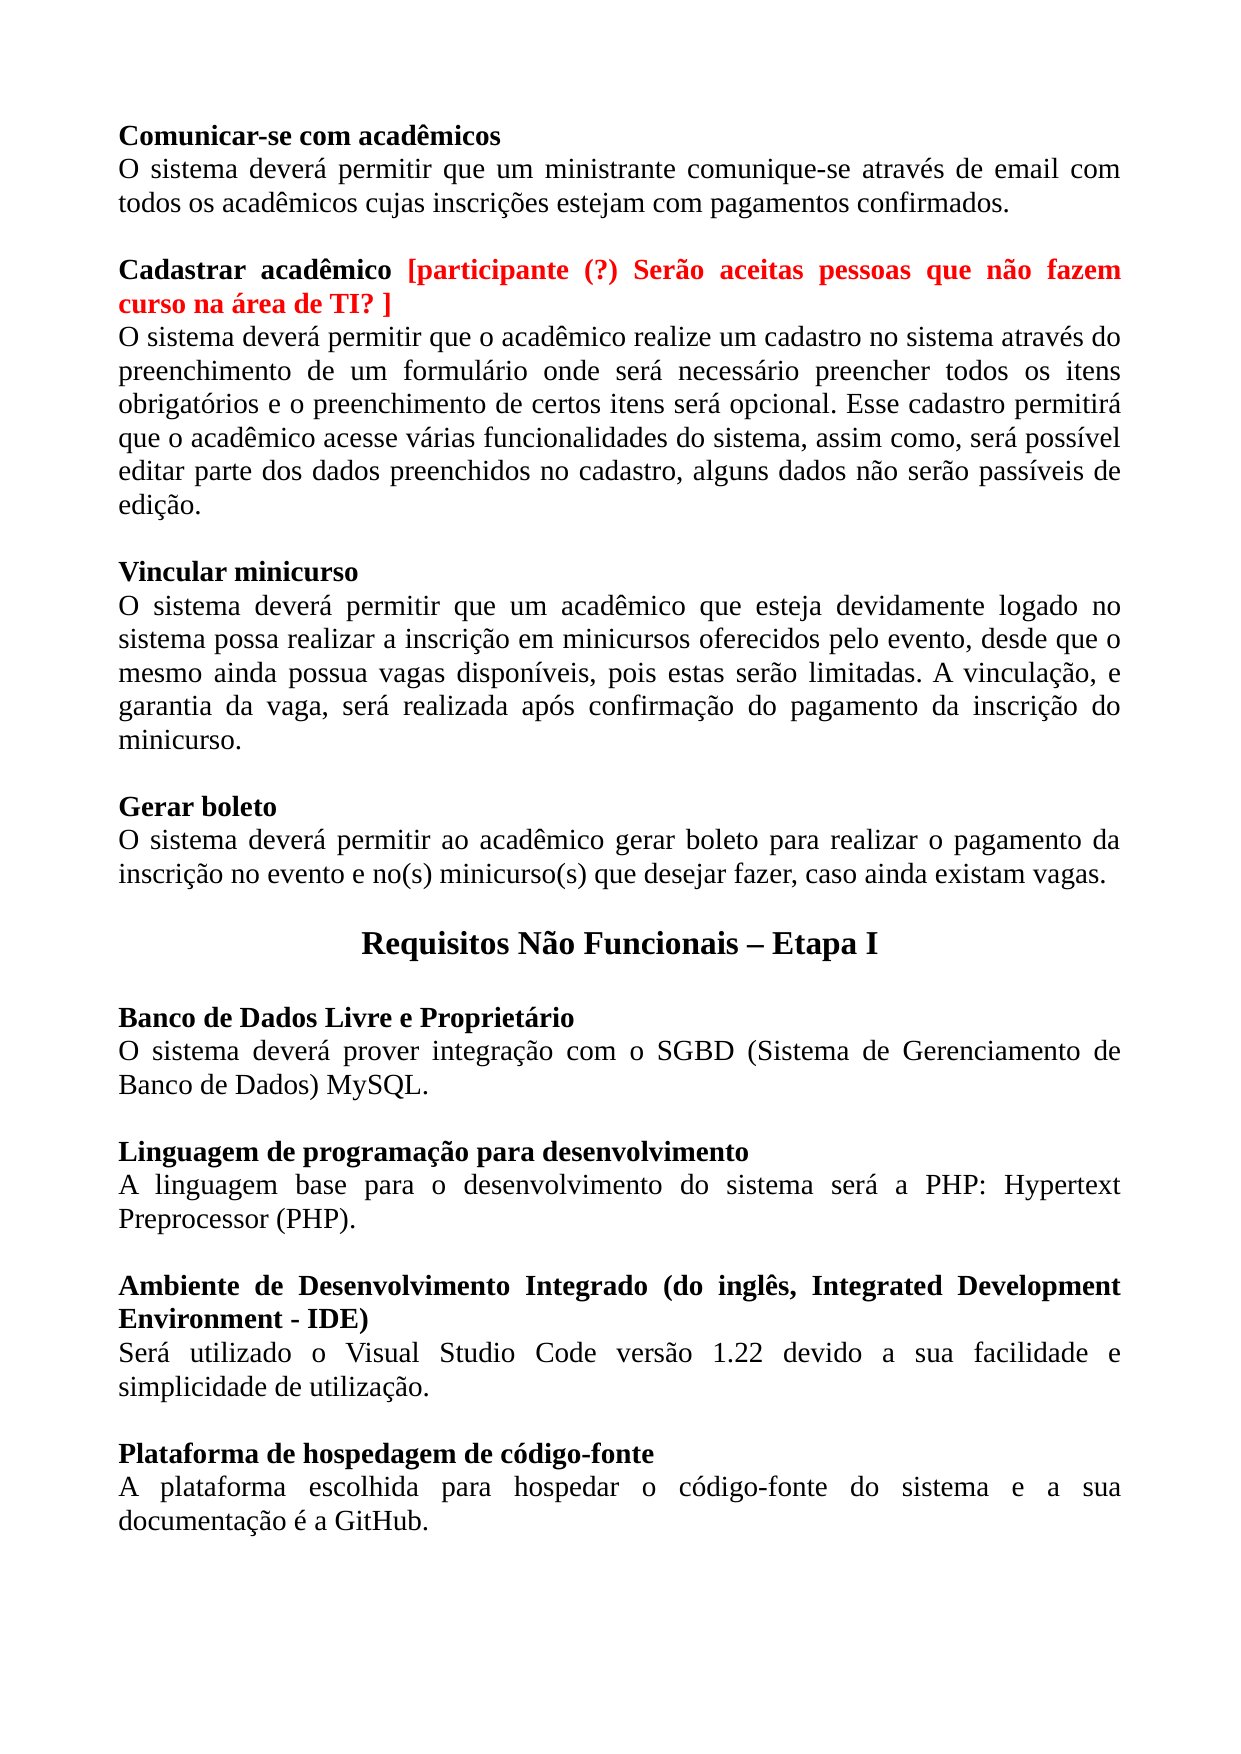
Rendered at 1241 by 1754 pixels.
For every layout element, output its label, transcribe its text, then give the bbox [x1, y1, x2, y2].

text O sistema deverá prover integração com o SGBD (Sistema de Gerenciamento de Banco de Dados) MySQL. [118, 1033, 1122, 1100]
text Vincular minicurso [118, 554, 1122, 588]
text Comunicar-se com acadêmicos [118, 118, 1122, 152]
text Será utilizado o Visual Studio Code versão 1.22 devido a sua facilidade e simplicidade de utilização. [118, 1335, 1122, 1402]
text Requisitos Não Funcionais – Etapa I [118, 923, 1122, 961]
text A plataforma escolhida para hospedar o código-fonte do sistema e a sua documentação é a GitHub. [118, 1469, 1122, 1536]
text Plataforma de hospedagem de código-fonte [118, 1436, 1122, 1469]
text Cadastrar acadêmico [participante (?) Serão aceitas pessoas que não fazem curso na área de TI? ] [118, 252, 1122, 319]
text Gerar boleto [118, 789, 1122, 822]
text A linguagem base para o desenvolvimento do sistema será a PHP: Hypertext Preprocessor (PHP). [118, 1167, 1122, 1234]
text Ambiente de Desenvolvimento Integrado (do inglês, Integrated Development Environment - IDE) [118, 1268, 1122, 1335]
text O sistema deverá permitir que um acadêmico que esteja devidamente logado no sistema possa realizar a inscrição em minicursos oferecidos pelo evento, desde que o mesmo ainda possua vagas disponíveis, pois estas serão limitadas. A vinculação, e garantia da vaga, será realizada após confirmação do pagamento da inscrição do minicurso. [118, 588, 1122, 755]
text Banco de Dados Livre e Proprietário [118, 1000, 1122, 1033]
text O sistema deverá permitir ao acadêmico gerar boleto para realizar o pagamento da inscrição no evento e no(s) minicurso(s) que desejar fazer, caso ainda existam vagas. [118, 822, 1122, 889]
text O sistema deverá permitir que um ministrante comunique-se através de email com todos os acadêmicos cujas inscrições estejam com pagamentos confirmados. [118, 152, 1122, 219]
text O sistema deverá permitir que o acadêmico realize um cadastro no sistema através do preenchimento de um formulário onde será necessário preencher todos os itens obrigatórios e o preenchimento de certos itens será opcional. Esse cadastro permitirá que o acadêmico acesse várias funcionalidades do sistema, assim como, será possível editar parte dos dados preenchidos no cadastro, alguns dados não serão passíveis de edição. [118, 319, 1122, 521]
text Linguagem de programação para desenvolvimento [118, 1134, 1122, 1167]
